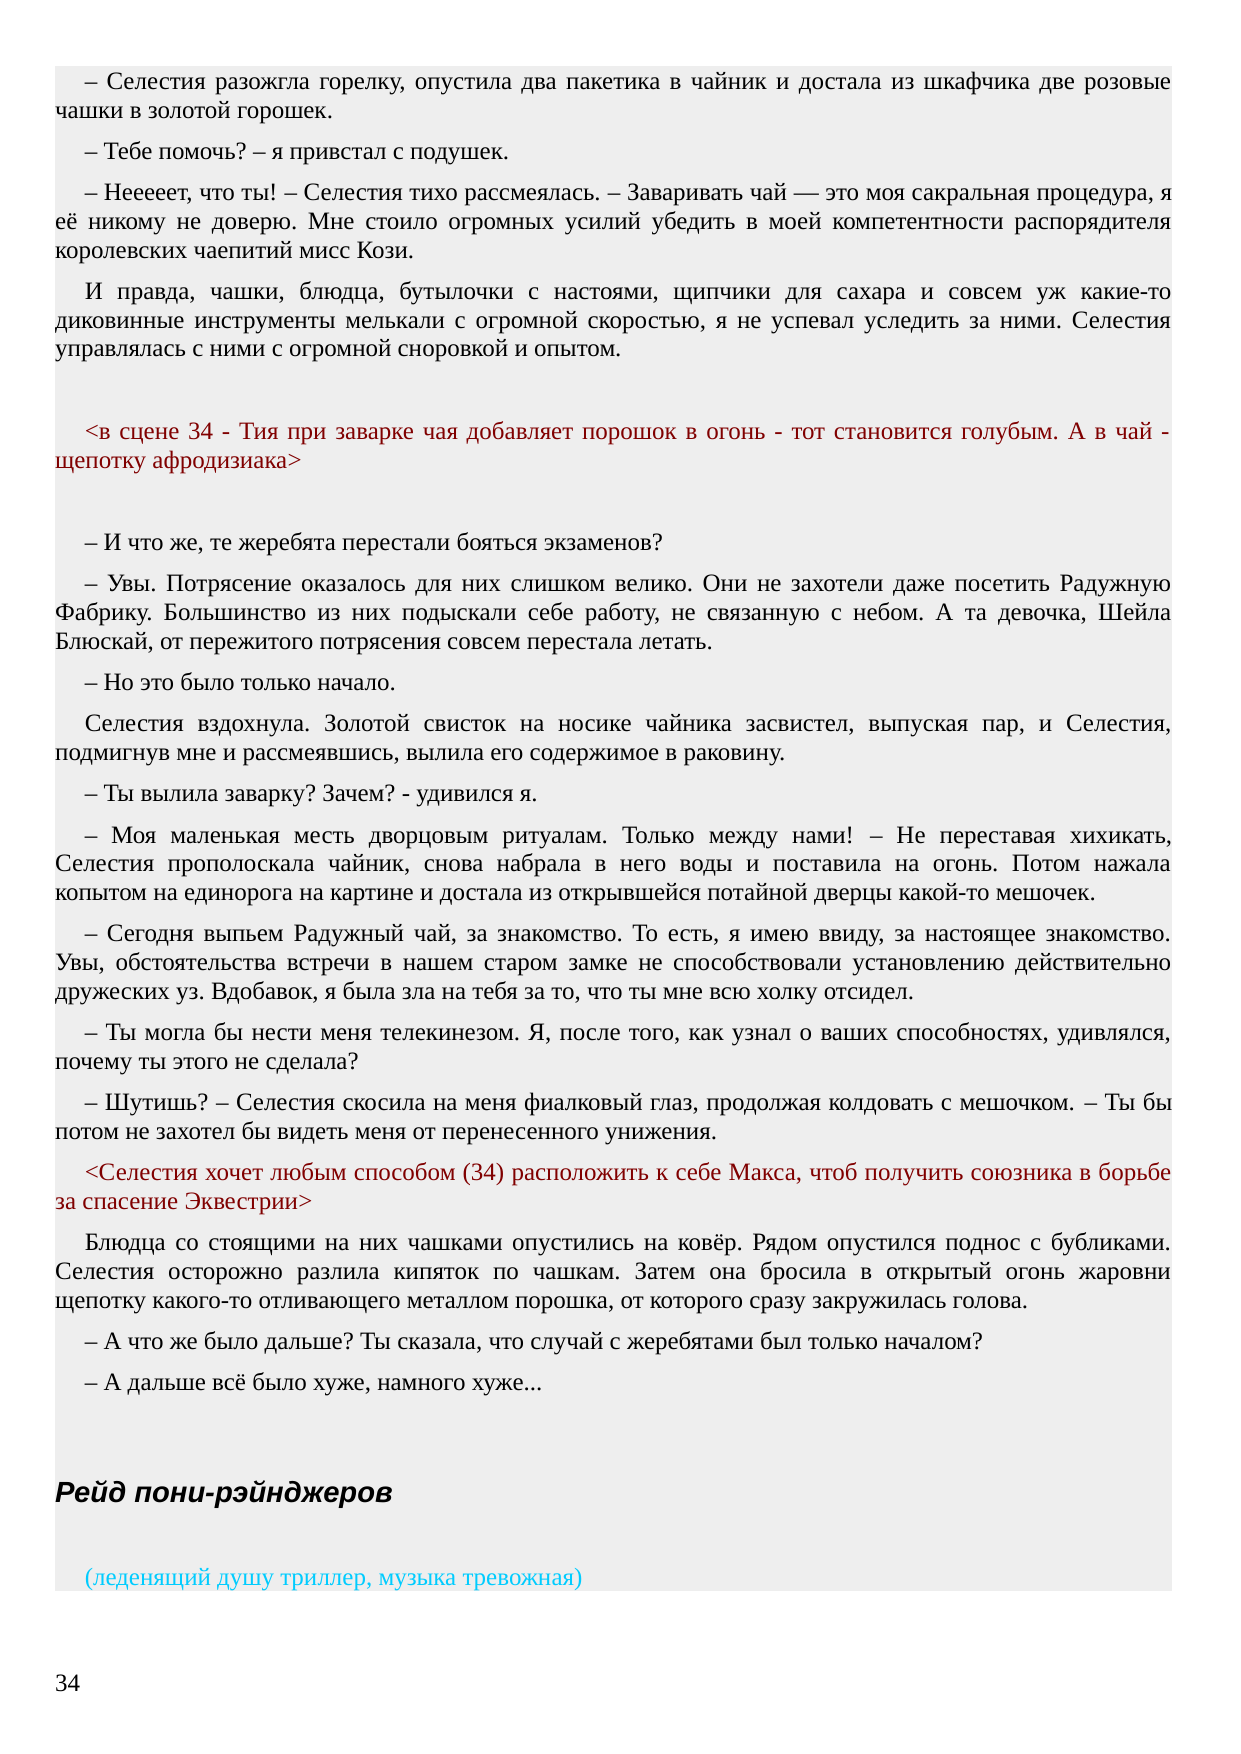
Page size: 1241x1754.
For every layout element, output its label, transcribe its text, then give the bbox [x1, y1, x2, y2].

text <Селестия хочет любым способом (34) расположить к себе Макса, чтоб получить союзника в борьбе за спасение Эквестрии> [55, 1157, 1172, 1215]
text – Тебе помочь? – я привстал с подушек. [55, 136, 1172, 165]
text Блюдца со стоящими на них чашками опустились на ковёр. Рядом опустился поднос с бубликами. Селестия осторожно разлила кипяток по чашкам. Затем она бросила в открытый огонь жаровни щепотку какого-то отливающего металлом порошка, от которого сразу закружилась голова. [55, 1227, 1172, 1313]
text – Селестия разожгла горелку, опустила два пакетика в чайник и достала из шкафчика две розовые чашки в золотой горошек. [55, 66, 1172, 123]
text – Увы. Потрясение оказалось для них слишком велико. Они не захотели даже посетить Радужную Фабрику. Большинство из них подыскали себе работу, не связанную с небом. А та девочка, Шейла Блюскай, от пережитого потрясения совсем перестала летать. [55, 568, 1172, 655]
text (леденящий душу триллер, музыка тревожная) [55, 1562, 1172, 1591]
text – А что же было дальше? Ты сказала, что случай с жеребятами был только началом? [55, 1326, 1172, 1355]
text <в сцене 34 - Тия при заварке чая добавляет порошок в огонь - тот становится голубым. А в чай - щепотку афродизиака> [55, 416, 1172, 473]
text Селестия вздохнула. Золотой свисток на носике чайника засвистел, выпуская пар, и Селестия, подмигнув мне и рассмеявшись, вылила его содержимое в раковину. [55, 708, 1172, 766]
text – Моя маленькая месть дворцовым ритуалам. Только между нами! – Не переставая хихикать, Селестия прополоскала чайник, снова набрала в него воды и поставила на огонь. Потом нажала копытом на единорога на картине и достала из открывшейся потайной дверцы какой-то мешочек. [55, 820, 1172, 906]
subtitle Рейд пони-рэйнджеров [55, 1475, 1172, 1508]
text – Нееееет, что ты! – Селестия тихо рассмеялась. – Заваривать чай — это моя сакральная процедура, я её никому не доверю. Мне стоило огромных усилий убедить в моей компетентности распорядителя королевских чаепитий мисс Кози. [55, 177, 1172, 263]
text – Но это было только начало. [55, 667, 1172, 696]
text – Сегодня выпьем Радужный чай, за знакомство. То есть, я имею ввиду, за настоящее знакомство. Увы, обстоятельства встречи в нашем старом замке не способствовали установлению действительно дружеских уз. Вдобавок, я была зла на тебя за то, что ты мне всю холку отсидел. [55, 918, 1172, 1005]
text – Ты могла бы нести меня телекинезом. Я, после того, как узнал о ваших способностях, удивлялся, почему ты этого не сделала? [55, 1017, 1172, 1075]
text И правда, чашки, блюдца, бутылочки с настоями, щипчики для сахара и совсем уж какие-то диковинные инструменты мелькали с огромной скоростью, я не успевал уследить за ними. Селестия управлялась с ними с огромной сноровкой и опытом. [55, 276, 1172, 362]
text – Шутишь? – Селестия скосила на меня фиалковый глаз, продолжая колдовать с мешочком. – Ты бы потом не захотел бы видеть меня от перенесенного унижения. [55, 1087, 1172, 1145]
text – И что же, те жеребята перестали бояться экзаменов? [55, 527, 1172, 556]
text – Ты вылила заварку? Зачем? - удивился я. [55, 778, 1172, 807]
text – А дальше всё было хуже, намного хуже... [55, 1367, 1172, 1396]
